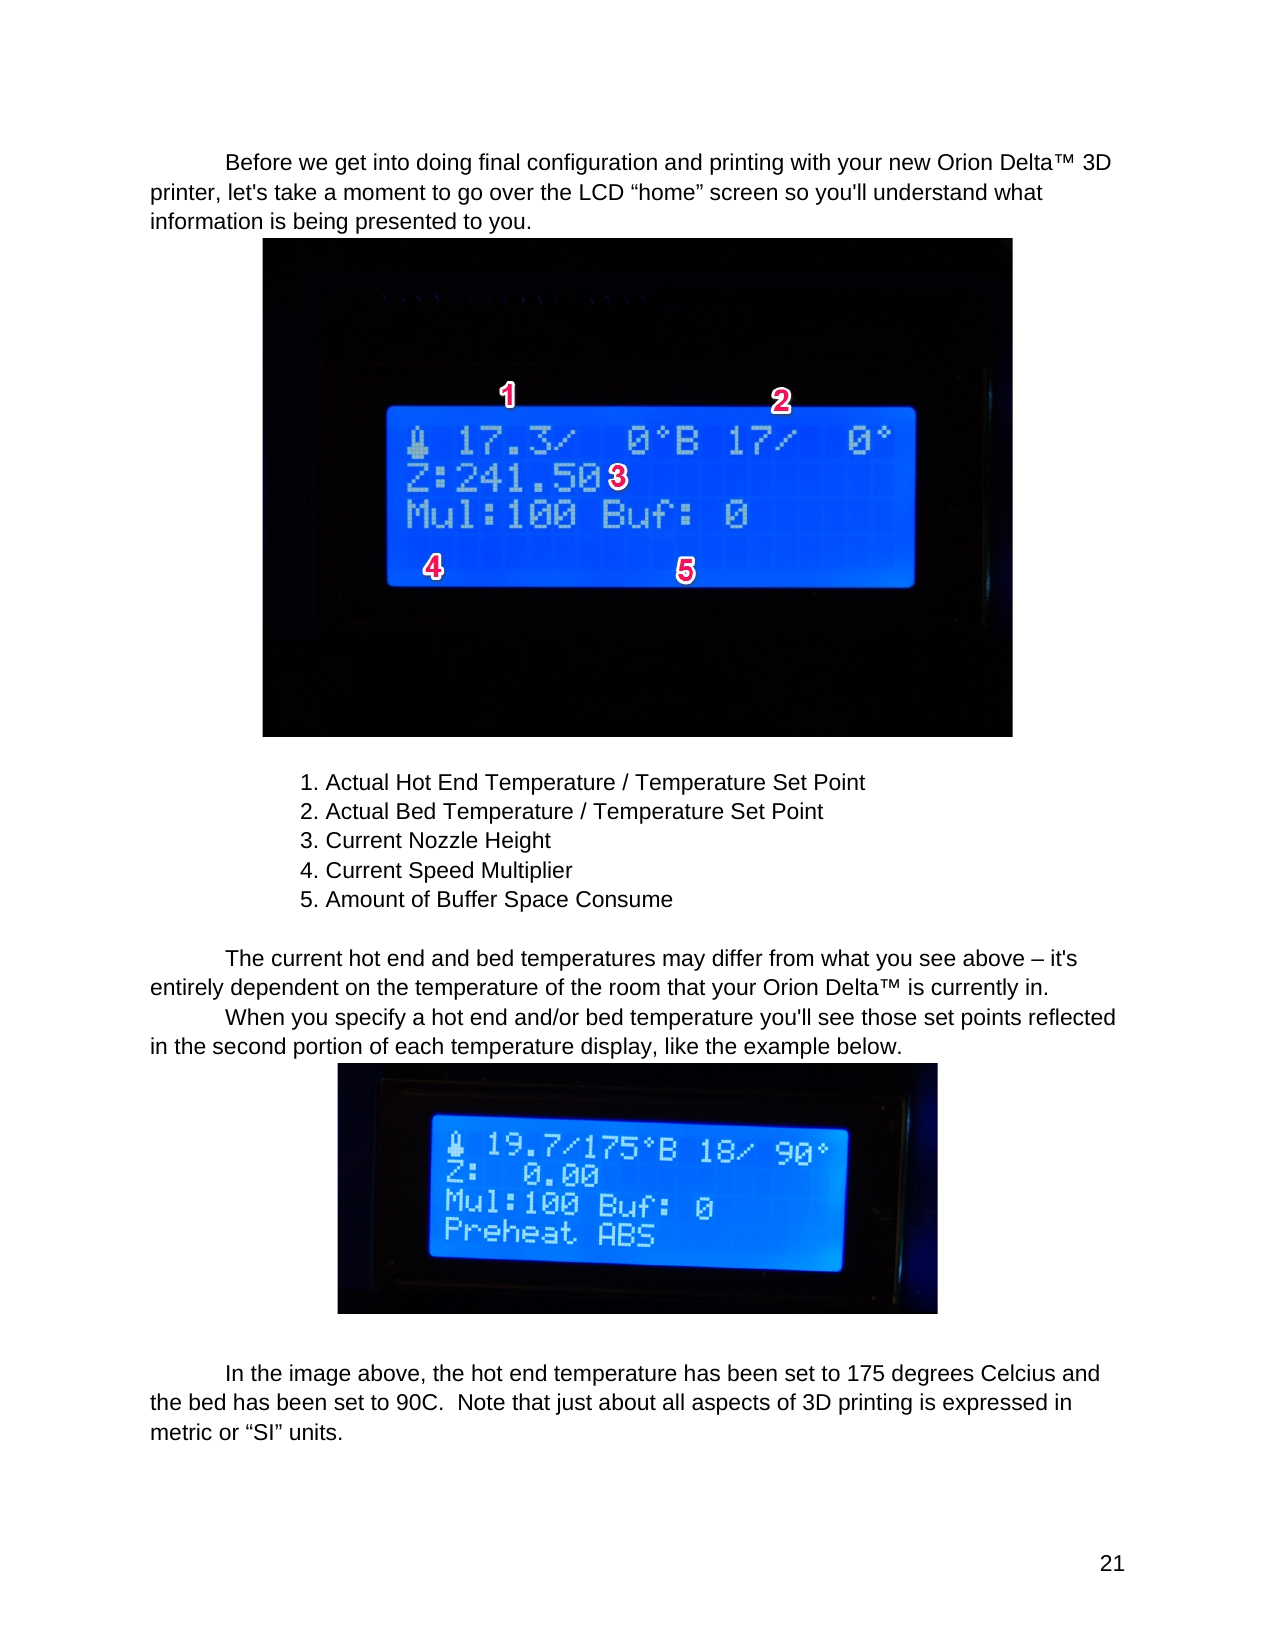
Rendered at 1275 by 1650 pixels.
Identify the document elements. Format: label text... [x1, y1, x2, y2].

picture [262, 238, 1013, 737]
text When you specify a hot end and/or bed temperature you'll see those set points reflected in the second portion of each temperature display, like the example below. [150, 1004, 1125, 1059]
text 2. Actual Bed Temperature / Temperature Set Point [150, 799, 1125, 824]
text 3. Current Nozzle Height [150, 828, 1125, 854]
text 1. Actual Hot End Temperature / Temperature Set Point [150, 769, 1125, 795]
text 5. Amount of Buffer Space Consume [150, 887, 1125, 912]
text Before we get into doing final configuration and printing with your new Orion Delta™ 3D printer, let's take a moment to go over the LCD “home” screen so you'll understand what information is being presented to you. [150, 150, 1125, 234]
text In the image above, the hot end temperature has been set to 175 degrees Celcius and the bed has been set to 90C. Note that just about all aspects of 3D printing is expressed in metric or “SI” units. [150, 1361, 1125, 1445]
text The current hot end and bed temperatures may differ from what you see above – it's entirely dependent on the temperature of the room that your Orion Delta™ is currently in. [150, 946, 1125, 1001]
text 4. Current Speed Multiplier [150, 857, 1125, 883]
picture [337, 1063, 938, 1314]
